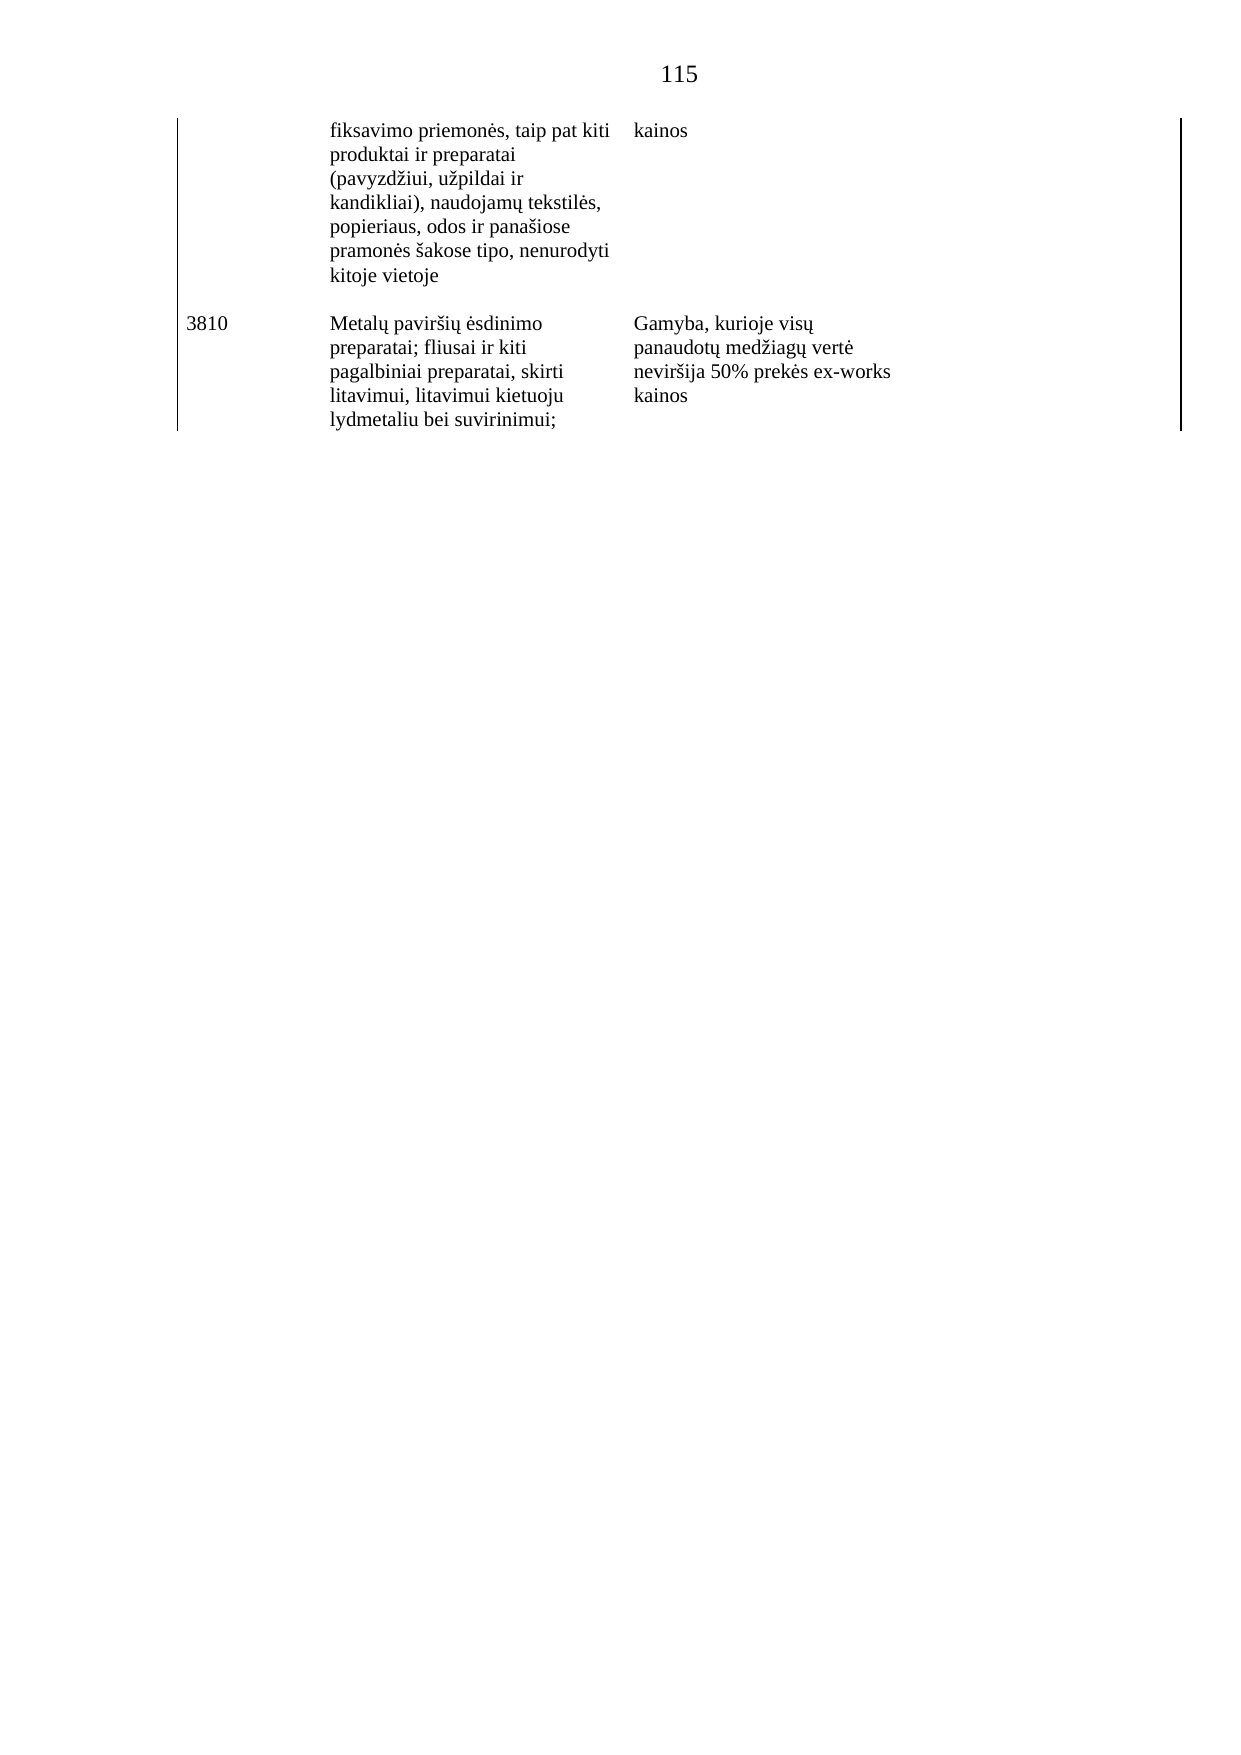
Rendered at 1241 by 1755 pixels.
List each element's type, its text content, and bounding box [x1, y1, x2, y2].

table_cell [178, 118, 321, 311]
table_cell 3810 [178, 311, 321, 431]
table_cell [906, 118, 1180, 311]
table_cell kainos [625, 118, 906, 311]
table_cell fiksavimo priemonės, taip pat kiti produktai ir preparatai (pavyzdžiui, užpildai ir kandikliai), naudojamų tekstilės, popieriaus, odos ir panašiose pramonės šakose tipo, nenurodyti kitoje vietoje [321, 118, 625, 311]
table_cell [906, 311, 1180, 431]
table_cell Metalų paviršių ėsdinimo preparatai; fliusai ir kiti pagalbiniai preparatai, skirti litavimui, litavimui kietuoju lydmetaliu bei suvirinimui; [321, 311, 625, 431]
table_cell Gamyba, kurioje visų panaudotų medžiagų vertė neviršija 50% prekės ex-works kainos [625, 311, 906, 431]
